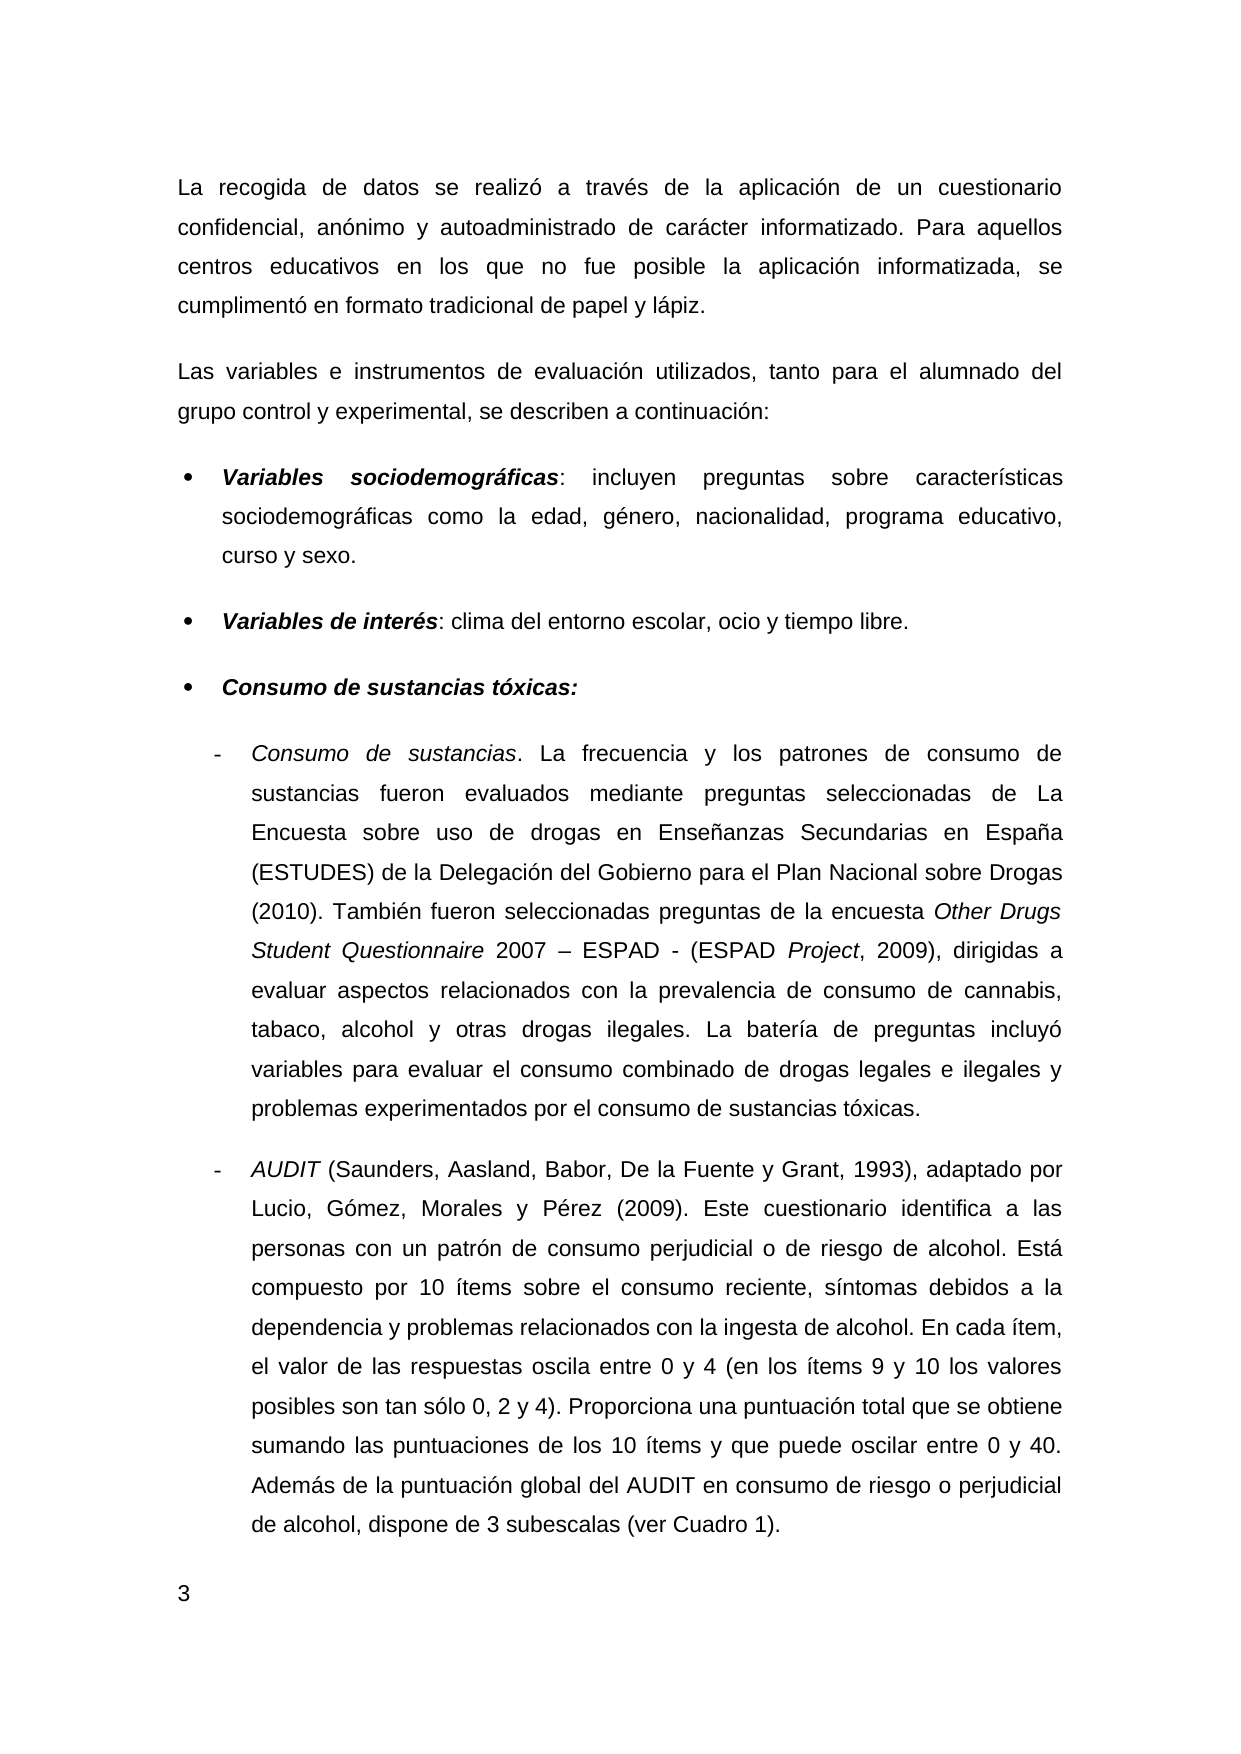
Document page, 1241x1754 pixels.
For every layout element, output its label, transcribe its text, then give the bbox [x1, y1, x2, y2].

list Variables sociodemográficas: incluyen preguntas sobre características sociodemográficas como la edad, género, nacionalidad, programa educativo, curso y sexo. [184, 463, 1063, 569]
text La recogida de datos se realizó a través de la aplicación de un cuestionario confidencial, anónimo y autoadministrado de carácter informatizado. Para aquellos centros educativos en los que no fue posible la aplicación informatizada, se cumplimentó en formato tradicional de papel y lápiz. [177, 174, 1063, 319]
list Consumo de sustancias. La frecuencia y los patrones de consumo de sustancias fueron evaluados mediante preguntas seleccionadas de La Encuesta sobre uso de drogas en Enseñanzas Secundarias en España (ESTUDES) de la Delegación del Gobierno para el Plan Nacional sobre Drogas (2010). También fueron seleccionadas preguntas de la encuesta Other Drugs Student Questionnaire 2007 – ESPAD - (ESPAD Project, 2009), dirigidas a evaluar aspectos relacionados con la prevalencia de consumo de cannabis, tabaco, alcohol y otras drogas ilegales. La batería de preguntas incluyó variables para evaluar el consumo combinado de drogas legales e ilegales y problemas experimentados por el consumo de sustancias tóxicas. [213, 740, 1063, 1122]
text Las variables e instrumentos de evaluación utilizados, tanto para el alumnado del grupo control y experimental, se describen a continuación: [177, 358, 1063, 424]
list AUDIT (Saunders, Aasland, Babor, De la Fuente y Grant, 1993), adaptado por Lucio, Gómez, Morales y Pérez (2009). Este cuestionario identifica a las personas con un patrón de consumo perjudicial o de riesgo de alcohol. Está compuesto por 10 ítems sobre el consumo reciente, síntomas debidos a la dependencia y problemas relacionados con la ingesta de alcohol. En cada ítem, el valor de las respuestas oscila entre 0 y 4 (en los ítems 9 y 10 los valores posibles son tan sólo 0, 2 y 4). Proporciona una puntuación total que se obtiene sumando las puntuaciones de los 10 ítems y que puede oscilar entre 0 y 40. Además de la puntuación global del AUDIT en consumo de riesgo o perjudicial de alcohol, dispone de 3 subescalas (ver Cuadro 1). [213, 1156, 1063, 1537]
list Consumo de sustancias tóxicas: [184, 674, 1063, 701]
list Variables de interés: clima del entorno escolar, ocio y tiempo libre. [184, 608, 1063, 635]
